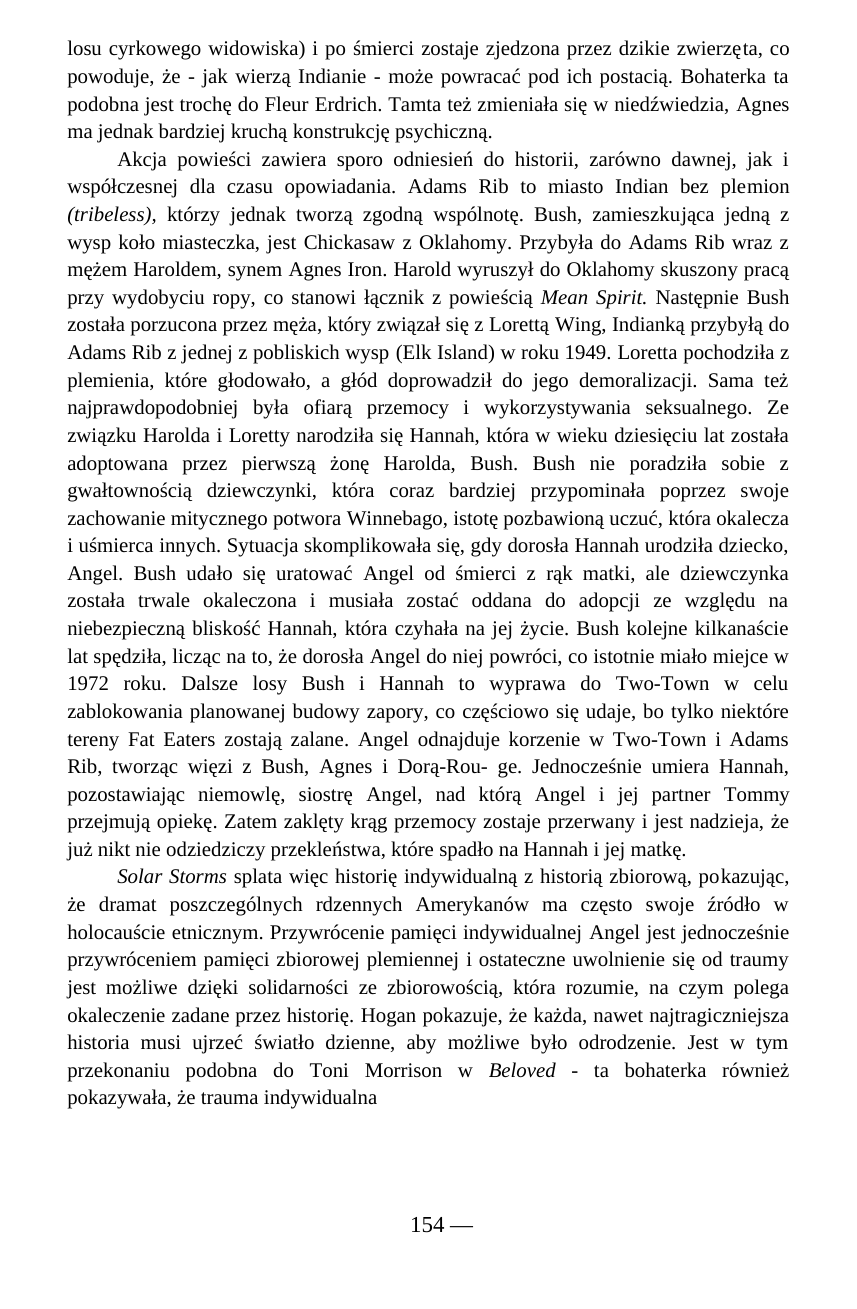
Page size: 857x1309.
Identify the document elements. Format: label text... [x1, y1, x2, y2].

text Solar Storms splata więc historię indywidualną z historią zbiorową, po­kazując, że dramat poszczególnych rdzennych Amerykanów ma często swoje źródło w holocauście etnicznym. Przywrócenie pamięci indywidualnej Angel jest jednocześnie przywróceniem pamięci zbiorowej plemiennej i ostateczne uwolnienie się od traumy jest możliwe dzięki solidarności ze zbiorowością, która rozumie, na czym polega okaleczenie zadane przez historię. Hogan po­kazuje, że każda, nawet najtragiczniejsza historia musi ujrzeć światło dzienne, aby możliwe było odrodzenie. Jest w tym przekonaniu podobna do Toni Mor­rison w Beloved - ta bohaterka również pokazywała, że trauma indywidualna [67, 864, 789, 1109]
text Akcja powieści zawiera sporo odniesień do historii, zarówno dawnej, jak i współczesnej dla czasu opowiadania. Adams Rib to miasto Indian bez ple­mion (tribeless), którzy jednak tworzą zgodną wspólnotę. Bush, zamieszku­jąca jedną z wysp koło miasteczka, jest Chickasaw z Oklahomy. Przybyła do Adams Rib wraz z mężem Haroldem, synem Agnes Iron. Harold wyruszył do Oklahomy skuszony pracą przy wydobyciu ropy, co stanowi łącznik z powie­ścią Mean Spirit. Następnie Bush została porzucona przez męża, który związał się z Lorettą Wing, Indianką przybyłą do Adams Rib z jednej z pobliskich wysp (Elk Island) w roku 1949. Loretta pochodziła z plemienia, które głodo­wało, a głód doprowadził do jego demoralizacji. Sama też najprawdopodob­niej była ofiarą przemocy i wykorzystywania seksualnego. Ze związku Harolda i Loretty narodziła się Hannah, która w wieku dziesięciu lat została adoptowa­na przez pierwszą żonę Harolda, Bush. Bush nie poradziła sobie z gwałtowno­ścią dziewczynki, która coraz bardziej przypominała poprzez swoje zachowa­nie mitycznego potwora Winnebago, istotę pozbawioną uczuć, która okalecza i uśmierca innych. Sytuacja skomplikowała się, gdy dorosła Hannah urodziła dziecko, Angel. Bush udało się uratować Angel od śmierci z rąk matki, ale dziewczynka została trwale okaleczona i musiała zostać oddana do adopcji ze względu na niebezpieczną bliskość Hannah, która czyhała na jej życie. Bush kolejne kilkanaście lat spędziła, licząc na to, że dorosła Angel do niej powróci, co istotnie miało miejce w 1972 roku. Dalsze losy Bush i Hannah to wyprawa do Two-Town w celu zablokowania planowanej budowy zapory, co częściowo się udaje, bo tylko niektóre tereny Fat Eaters zostają zalane. Angel odnajduje korzenie w Two-Town i Adams Rib, tworząc więzi z Bush, Agnes i Dorą-Rou- ge. Jednocześnie umiera Hannah, pozostawiając niemowlę, siostrę Angel, nad którą Angel i jej partner Tommy przejmują opiekę. Zatem zaklęty krąg prze­mocy zostaje przerwany i jest nadzieja, że już nikt nie odziedziczy przekleń­stwa, które spadło na Hannah i jej matkę. [67, 147, 789, 861]
text 154 — [410, 1211, 483, 1238]
text losu cyrkowego widowiska) i po śmierci zostaje zjedzona przez dzikie zwierzę­ta, co powoduje, że - jak wierzą Indianie - może powracać pod ich postacią. Bohaterka ta podobna jest trochę do Fleur Erdrich. Tamta też zmieniała się w niedźwiedzia, Agnes ma jednak bardziej kruchą konstrukcję psychiczną. [67, 36, 789, 143]
